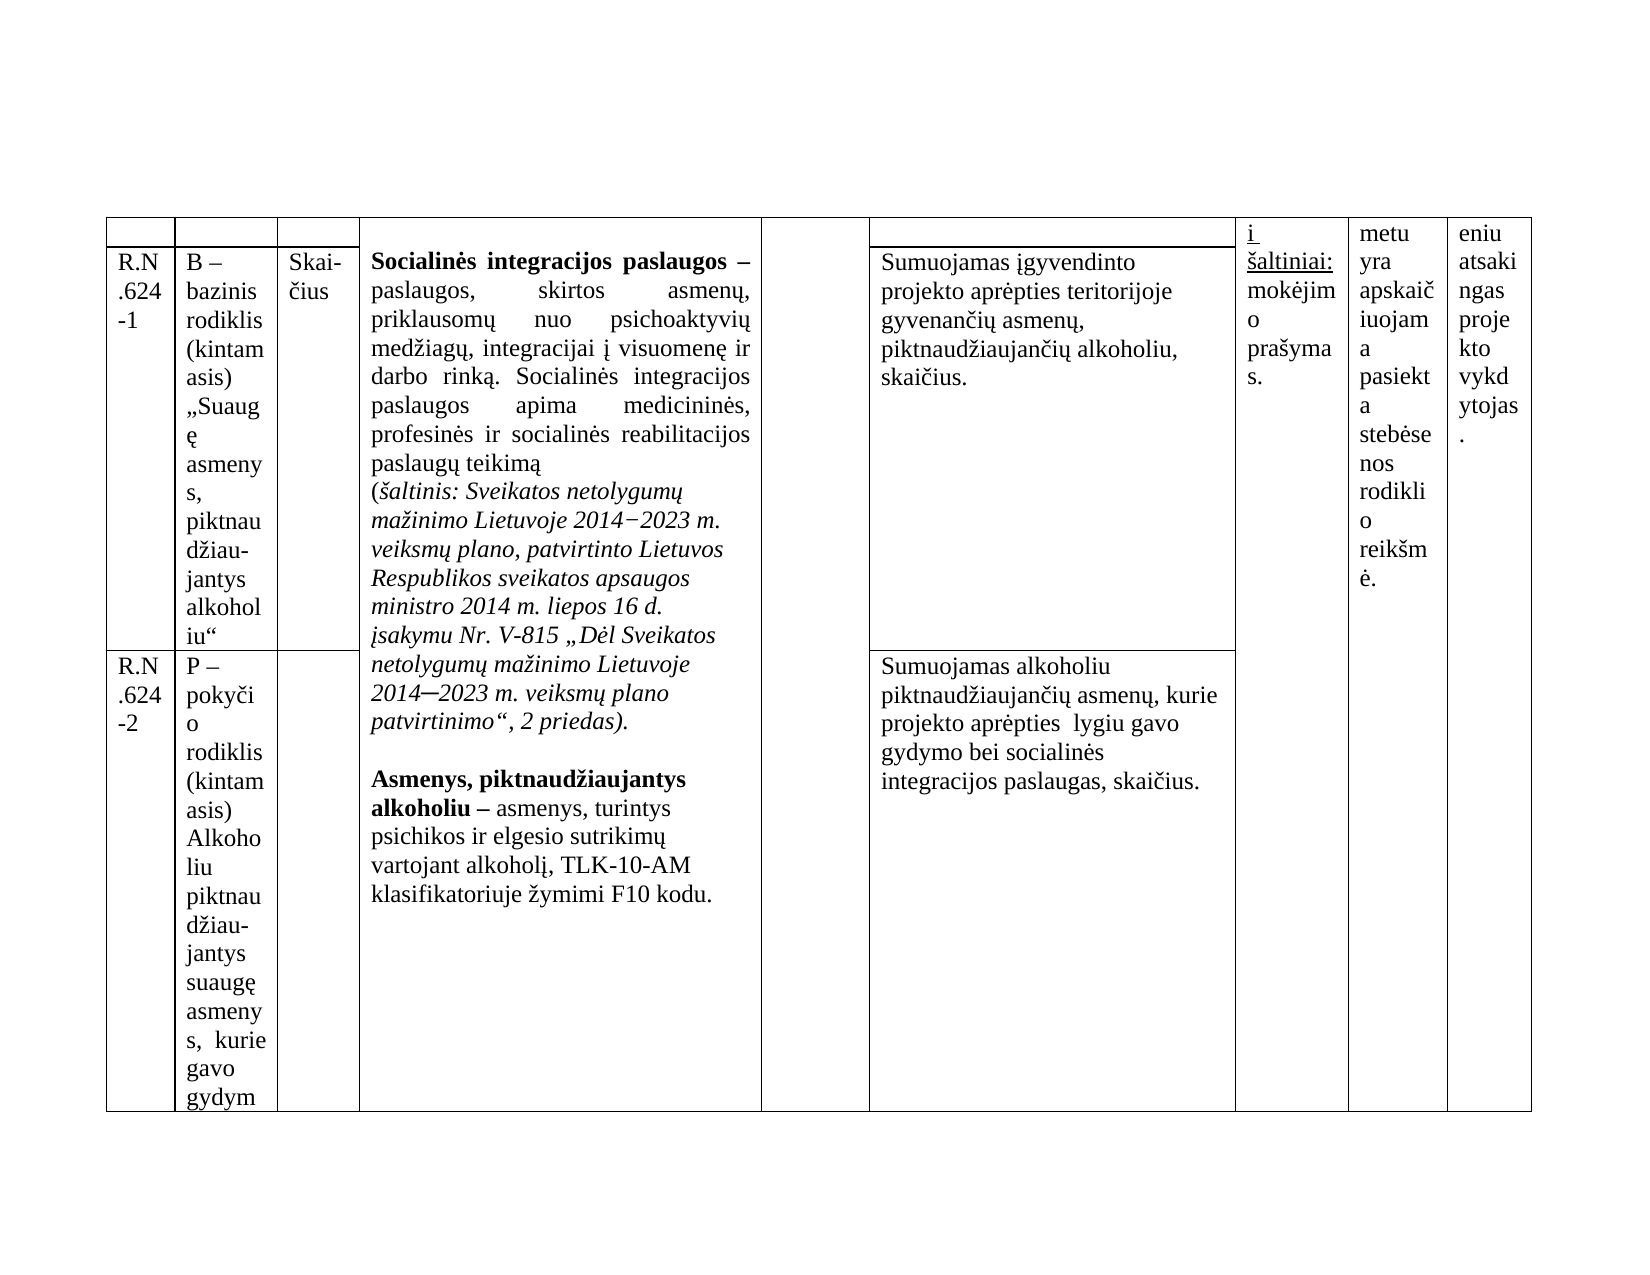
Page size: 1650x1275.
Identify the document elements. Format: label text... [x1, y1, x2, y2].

table_cell [107, 218, 174, 246]
table_cell R.N.624-1 [107, 248, 174, 650]
table_cell i šaltiniai: mokėjimo prašymas. [1236, 218, 1348, 1111]
table_cell metu yra apskaičiuojama pasiekta stebėsenos rodiklio reikšmė. [1349, 218, 1447, 1111]
table_cell [278, 218, 359, 246]
table_cell R.N.624-2 [107, 651, 174, 1111]
table_cell Sumuojamas įgyvendinto projekto aprėpties teritorijoje gyvenančių asmenų, piktnaudžiaujančių alkoholiu, skaičius. [870, 248, 1235, 650]
table_cell [870, 218, 1235, 246]
table_cell B – bazinis rodiklis (kintamasis) „Suaugę asmenys, piktnaudžiau-jantys alkoholiu“ [176, 248, 277, 650]
table_cell [762, 218, 869, 1111]
table_cell [176, 218, 277, 246]
table_cell eniu atsakingas projekto vykdytojas. [1448, 218, 1531, 1111]
table_cell [278, 651, 359, 1111]
table_cell Skai- čius [278, 248, 359, 650]
table_cell Sumuojamas alkoholiu piktnaudžiaujančių asmenų, kurie projekto aprėpties lygiu gavo gydymo bei socialinės integracijos paslaugas, skaičius. [870, 651, 1235, 1111]
table_cell Socialinės integracijos paslaugos – paslaugos, skirtos asmenų, priklausomų nuo psichoaktyvių medžiagų, integracijai į visuomenę ir darbo rinką. Socialinės integracijos paslaugos apima medicininės, profesinės ir socialinės reabilitacijos paslaugų teikimą (šaltinis: Sveikatos netolygumų mažinimo Lietuvoje 2014−2023 m. veiksmų plano, patvirtinto Lietuvos Respublikos sveikatos apsaugos ministro 2014 m. liepos 16 d. įsakymu Nr. V-815 „Dėl Sveikatos netolygumų mažinimo Lietuvoje 2014─2023 m. veiksmų plano patvirtinimo“, 2 priedas). Asmenys, piktnaudžiaujantys alkoholiu – asmenys, turintys psichikos ir elgesio sutrikimų vartojant alkoholį, TLK-10-AM klasifikatoriuje žymimi F10 kodu. [360, 218, 761, 1111]
table_cell P – pokyčio rodiklis (kintamasis) Alkoholiu piktnaudžiau-jantys suaugę asmenys, kurie gavo gydym [176, 651, 277, 1111]
